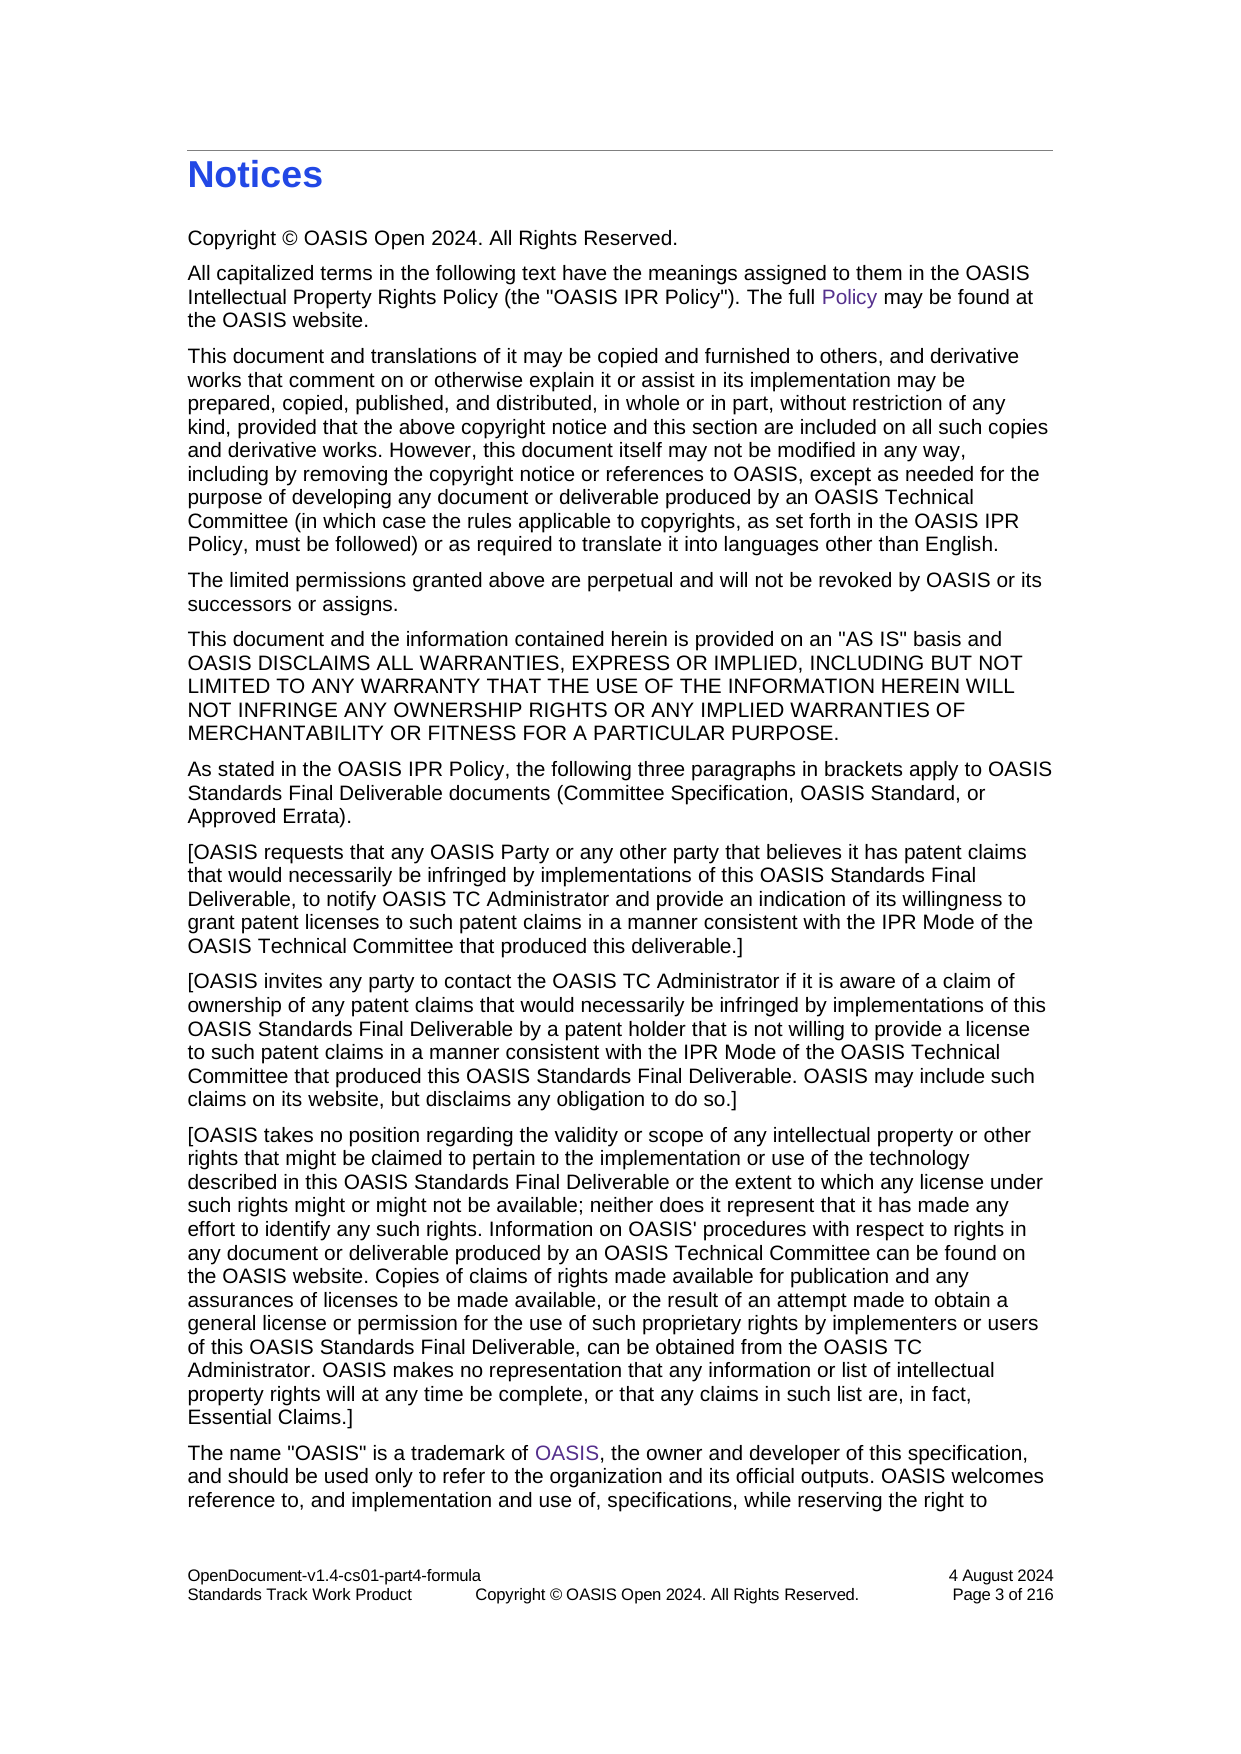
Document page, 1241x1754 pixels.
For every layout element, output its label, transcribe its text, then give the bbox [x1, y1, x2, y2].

text [OASIS takes no position regarding the validity or scope of any intellectual property or other rights that might be claimed to pertain to the implementation or use of the technology described in this OASIS Standards Final Deliverable or the extent to which any license under such rights might or might not be available; neither does it represent that it has made any effort to identify any such rights. Information on OASIS' procedures with respect to rights in any document or deliverable produced by an OASIS Technical Committee can be found on the OASIS website. Copies of claims of rights made available for publication and any assurances of licenses to be made available, or the result of an attempt made to obtain a general license or permission for the use of such proprietary rights by implementers or users of this OASIS Standards Final Deliverable, can be obtained from the OASIS TC Administrator. OASIS makes no representation that any information or list of intellectual property rights will at any time be complete, or that any claims in such list are, in fact, Essential Claims.] [187, 1123, 1053, 1429]
text Copyright © OASIS Open 2024. All Rights Reserved. [187, 226, 1053, 250]
text [OASIS requests that any OASIS Party or any other party that believes it has patent claims that would necessarily be infringed by implementations of this OASIS Standards Final Deliverable, to notify OASIS TC Administrator and provide an indication of its willingness to grant patent licenses to such patent claims in a manner consistent with the IPR Mode of the OASIS Technical Committee that produced this deliverable.] [187, 840, 1053, 958]
text The limited permissions granted above are perpetual and will not be revoked by OASIS or its successors or assigns. [187, 568, 1053, 616]
text As stated in the OASIS IPR Policy, the following three paragraphs in brackets apply to OASIS Standards Final Deliverable documents (Committee Specification, OASIS Standard, or Approved Errata). [187, 757, 1053, 828]
text The name "OASIS" is a trademark of OASIS, the owner and developer of this specification, and should be used only to refer to the organization and its official outputs. OASIS welcomes reference to, and implementation and use of, specifications, while reserving the right to [187, 1441, 1053, 1512]
text [OASIS invites any party to contact the OASIS TC Administrator if it is aware of a claim of ownership of any patent claims that would necessarily be infringed by implementations of this OASIS Standards Final Deliverable by a patent holder that is not willing to provide a license to such patent claims in a manner consistent with the IPR Mode of the OASIS Technical Committee that produced this OASIS Standards Final Deliverable. OASIS may include such claims on its website, but disclaims any obligation to do so.] [187, 970, 1053, 1111]
text This document and translations of it may be copied and furnished to others, and derivative works that comment on or otherwise explain it or assist in its implementation may be prepared, copied, published, and distributed, in whole or in part, without restriction of any kind, provided that the above copyright notice and this section are included on all such copies and derivative works. However, this document itself may not be modified in any way, including by removing the copyright notice or references to OASIS, except as needed for the purpose of developing any document or deliverable produced by an OASIS Technical Committee (in which case the rules applicable to copyrights, as set forth in the OASIS IPR Policy, must be followed) or as required to translate it into languages other than English. [187, 344, 1053, 556]
subtitle Notices [187, 151, 1053, 195]
text This document and the information contained herein is provided on an "AS IS" basis and OASIS DISCLAIMS ALL WARRANTIES, EXPRESS OR IMPLIED, INCLUDING BUT NOT LIMITED TO ANY WARRANTY THAT THE USE OF THE INFORMATION HEREIN WILL NOT INFRINGE ANY OWNERSHIP RIGHTS OR ANY IMPLIED WARRANTIES OF MERCHANTABILITY OR FITNESS FOR A PARTICULAR PURPOSE. [187, 628, 1053, 745]
text All capitalized terms in the following text have the meanings assigned to them in the OASIS Intellectual Property Rights Policy (the "OASIS IPR Policy"). The full Policy may be found at the OASIS website. [187, 262, 1053, 332]
